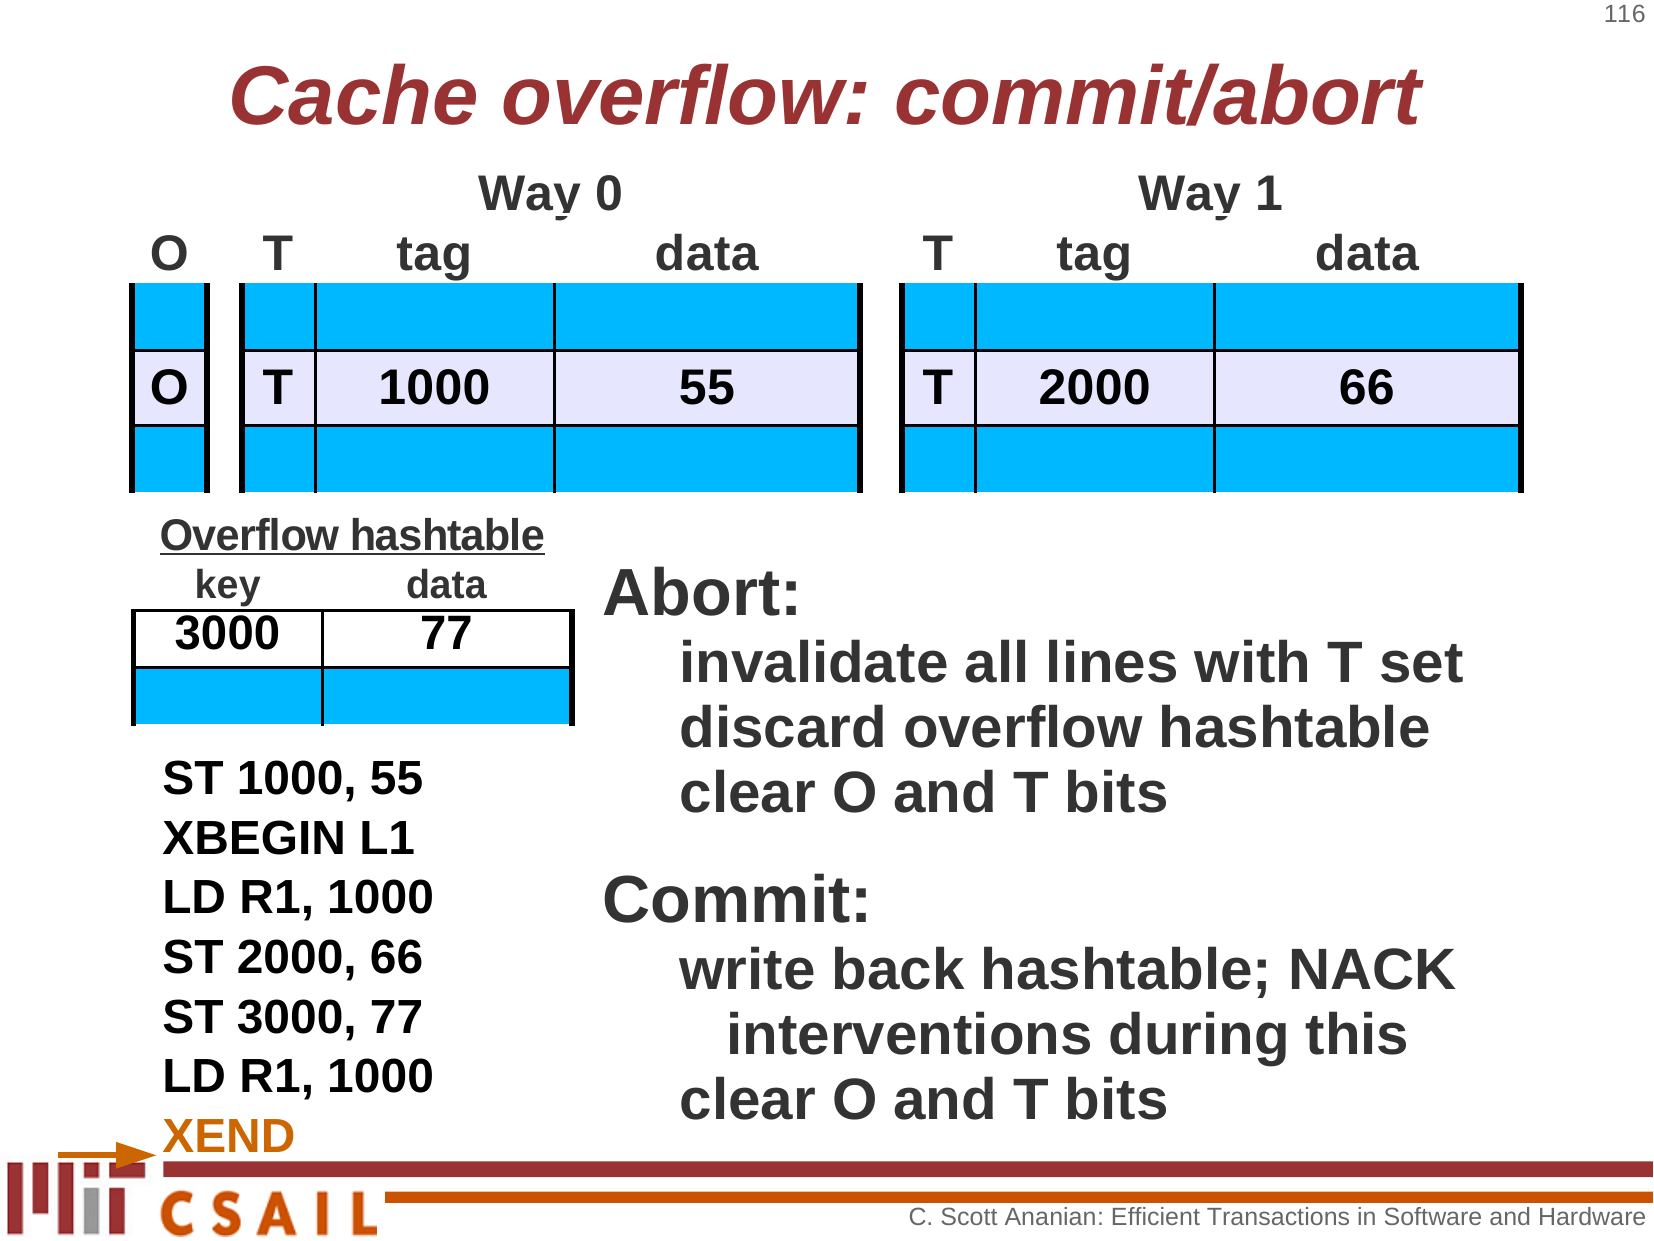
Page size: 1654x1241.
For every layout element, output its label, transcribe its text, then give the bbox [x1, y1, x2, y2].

chart [128, 508, 576, 727]
picture [0, 1155, 377, 1237]
title Cache overflow: commit/abort [51, 28, 1600, 163]
chart [127, 163, 1526, 495]
list Abort: invalidate all lines with T set discard overflow hashtable clear O and T bits Commit: write back hashtable; NACK interventions during this clear O and T bits [585, 554, 1561, 1163]
text_box ST 1000, 55 XBEGIN L1 LD R1, 1000 ST 2000, 66 ST 3000, 77 LD R1, 1000 XEND [162, 750, 435, 1164]
